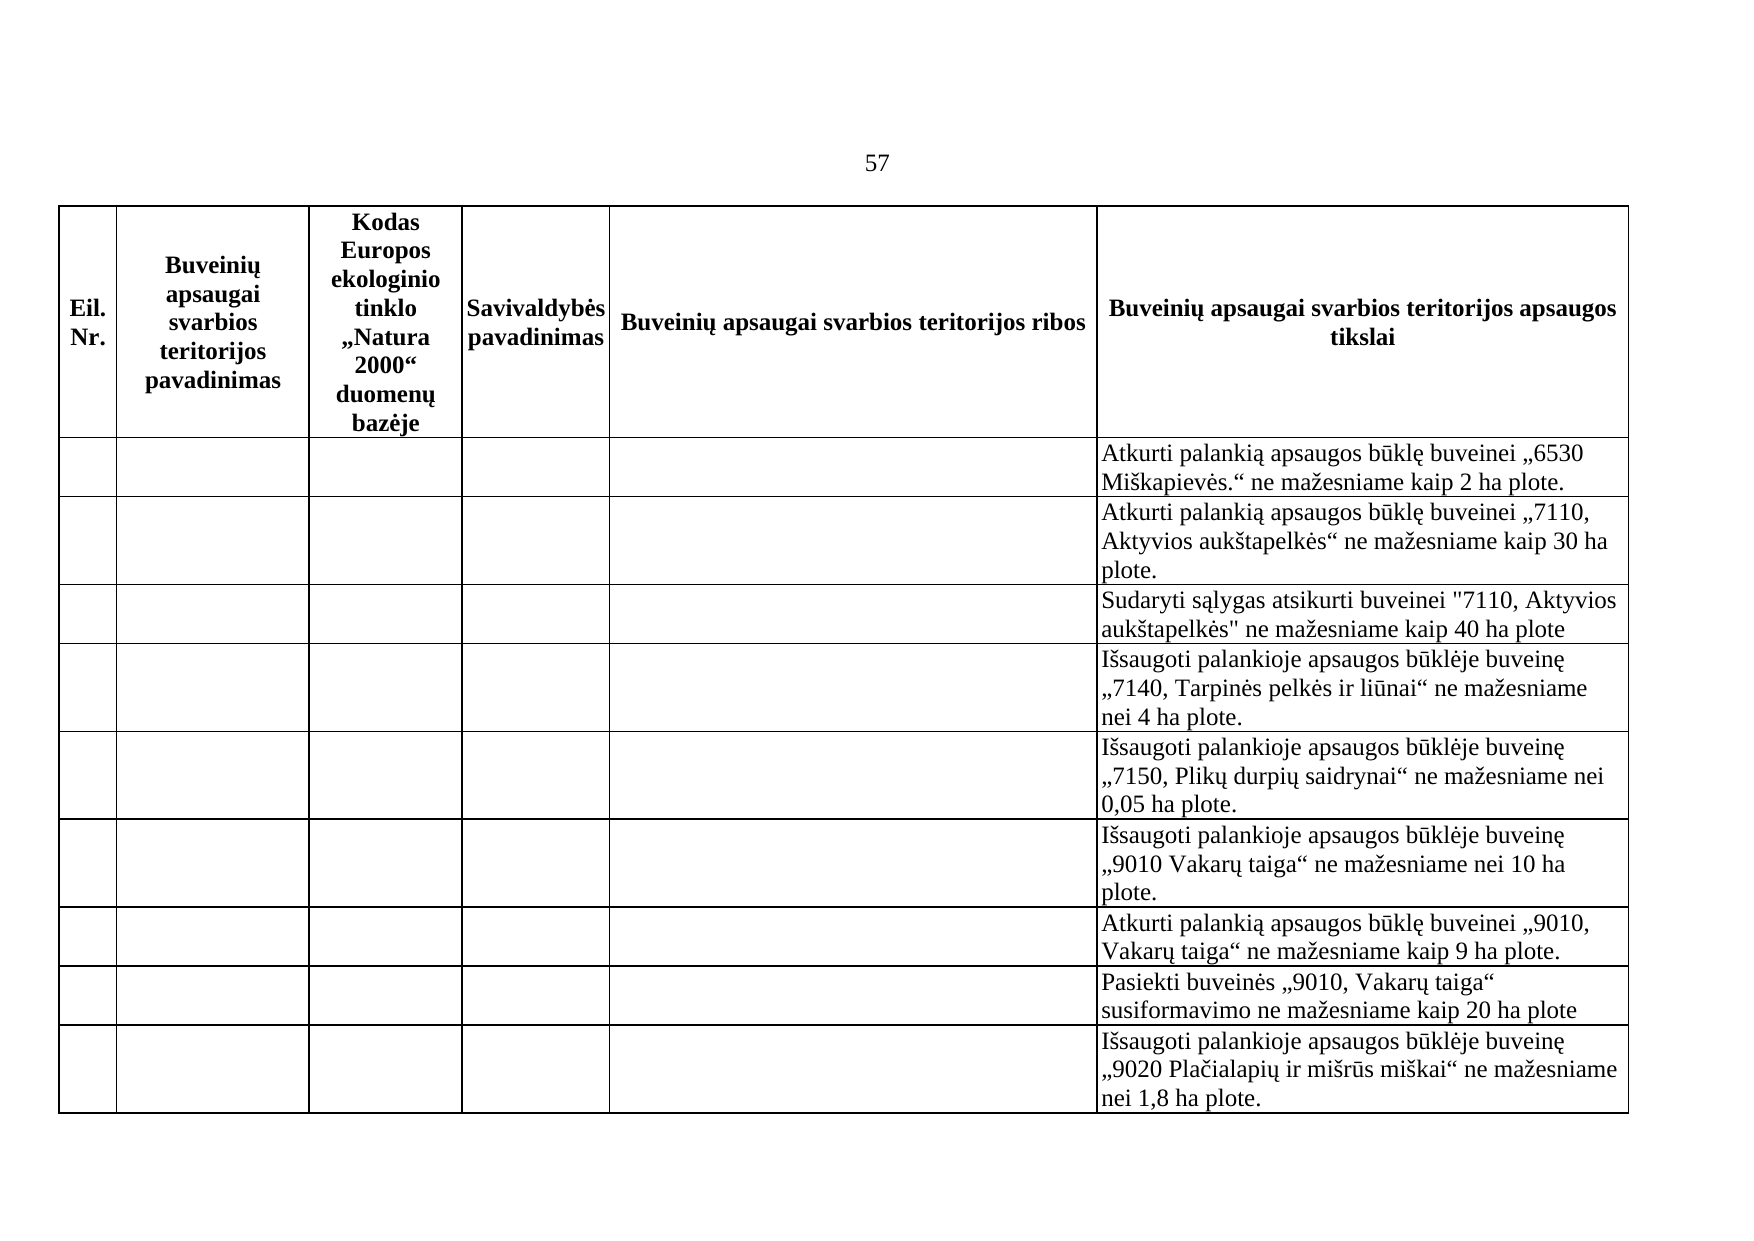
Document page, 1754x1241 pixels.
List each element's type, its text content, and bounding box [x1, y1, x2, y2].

table_cell [117, 497, 308, 584]
table_cell Išsaugoti palankioje apsaugos būklėje buveinę „9020 Plačialapių ir mišrūs miškai“ ne mažesniame nei 1,8 ha plote. [1098, 1026, 1628, 1112]
table_cell [117, 908, 308, 965]
table_cell Atkurti palankią apsaugos būklę buveinei „6530 Miškapievės.“ ne mažesniame kaip 2 ha plote. [1098, 438, 1628, 496]
table_header Savivaldybės pavadinimas [463, 207, 609, 437]
table_cell [60, 497, 116, 584]
table_cell [60, 1026, 116, 1112]
table_cell [463, 438, 609, 496]
table_cell [463, 1026, 609, 1112]
table_cell [60, 644, 116, 731]
table_cell [310, 585, 461, 643]
table_cell [463, 908, 609, 965]
table_cell Išsaugoti palankioje apsaugos būklėje buveinę „7140, Tarpinės pelkės ir liūnai“ ne mažesniame nei 4 ha plote. [1098, 644, 1628, 731]
table_cell Atkurti palankią apsaugos būklę buveinei „7110, Aktyvios aukštapelkės“ ne mažesniame kaip 30 ha plote. [1098, 497, 1628, 584]
table_cell Atkurti palankią apsaugos būklę buveinei „9010, Vakarų taiga“ ne mažesniame kaip 9 ha plote. [1098, 908, 1628, 965]
table_header Buveinių apsaugai svarbios teritorijos ribos [610, 207, 1096, 437]
table_cell [463, 820, 609, 906]
table_cell [60, 585, 116, 643]
table_cell Išsaugoti palankioje apsaugos būklėje buveinę „9010 Vakarų taiga“ ne mažesniame nei 10 ha plote. [1098, 820, 1628, 906]
table_cell [60, 732, 116, 818]
table_cell [117, 438, 308, 496]
table_cell [117, 967, 308, 1024]
table_cell [310, 967, 461, 1024]
table_cell [310, 438, 461, 496]
table_cell [310, 732, 461, 818]
table_cell [463, 732, 609, 818]
table_cell [463, 967, 609, 1024]
table_header Kodas Europos ekologinio tinklo „Natura 2000“ duomenų bazėje [310, 207, 461, 437]
table_cell Sudaryti sąlygas atsikurti buveinei "7110, Aktyvios aukštapelkės" ne mažesniame kaip 40 ha plote [1098, 585, 1628, 643]
table_cell [310, 497, 461, 584]
table_cell [117, 732, 308, 818]
table_cell [60, 967, 116, 1024]
table_header Buveinių apsaugai svarbios teritorijos pavadinimas [117, 207, 308, 437]
table_cell [610, 967, 1096, 1024]
table_cell [310, 908, 461, 965]
table_header Eil. Nr. [60, 207, 116, 437]
table_cell [610, 644, 1096, 731]
table_cell [60, 438, 116, 496]
table_cell [117, 1026, 308, 1112]
table_cell [610, 1026, 1096, 1112]
table_cell Pasiekti buveinės „9010, Vakarų taiga“ susiformavimo ne mažesniame kaip 20 ha plote [1098, 967, 1628, 1024]
table_header Buveinių apsaugai svarbios teritorijos apsaugos tikslai [1098, 207, 1628, 437]
table_cell [463, 497, 609, 584]
table_cell [610, 497, 1096, 584]
table_cell Išsaugoti palankioje apsaugos būklėje buveinę „7150, Plikų durpių saidrynai“ ne mažesniame nei 0,05 ha plote. [1098, 732, 1628, 818]
table_cell [117, 585, 308, 643]
table_cell [610, 820, 1096, 906]
table_cell [60, 908, 116, 965]
table_cell [610, 438, 1096, 496]
table_cell [60, 820, 116, 906]
table_cell [610, 732, 1096, 818]
table_cell [310, 820, 461, 906]
table_cell [610, 908, 1096, 965]
table_cell [610, 585, 1096, 643]
table_cell [117, 644, 308, 731]
table_cell [463, 585, 609, 643]
table_cell [310, 644, 461, 731]
table_cell [117, 820, 308, 906]
table_cell [463, 644, 609, 731]
table_cell [310, 1026, 461, 1112]
